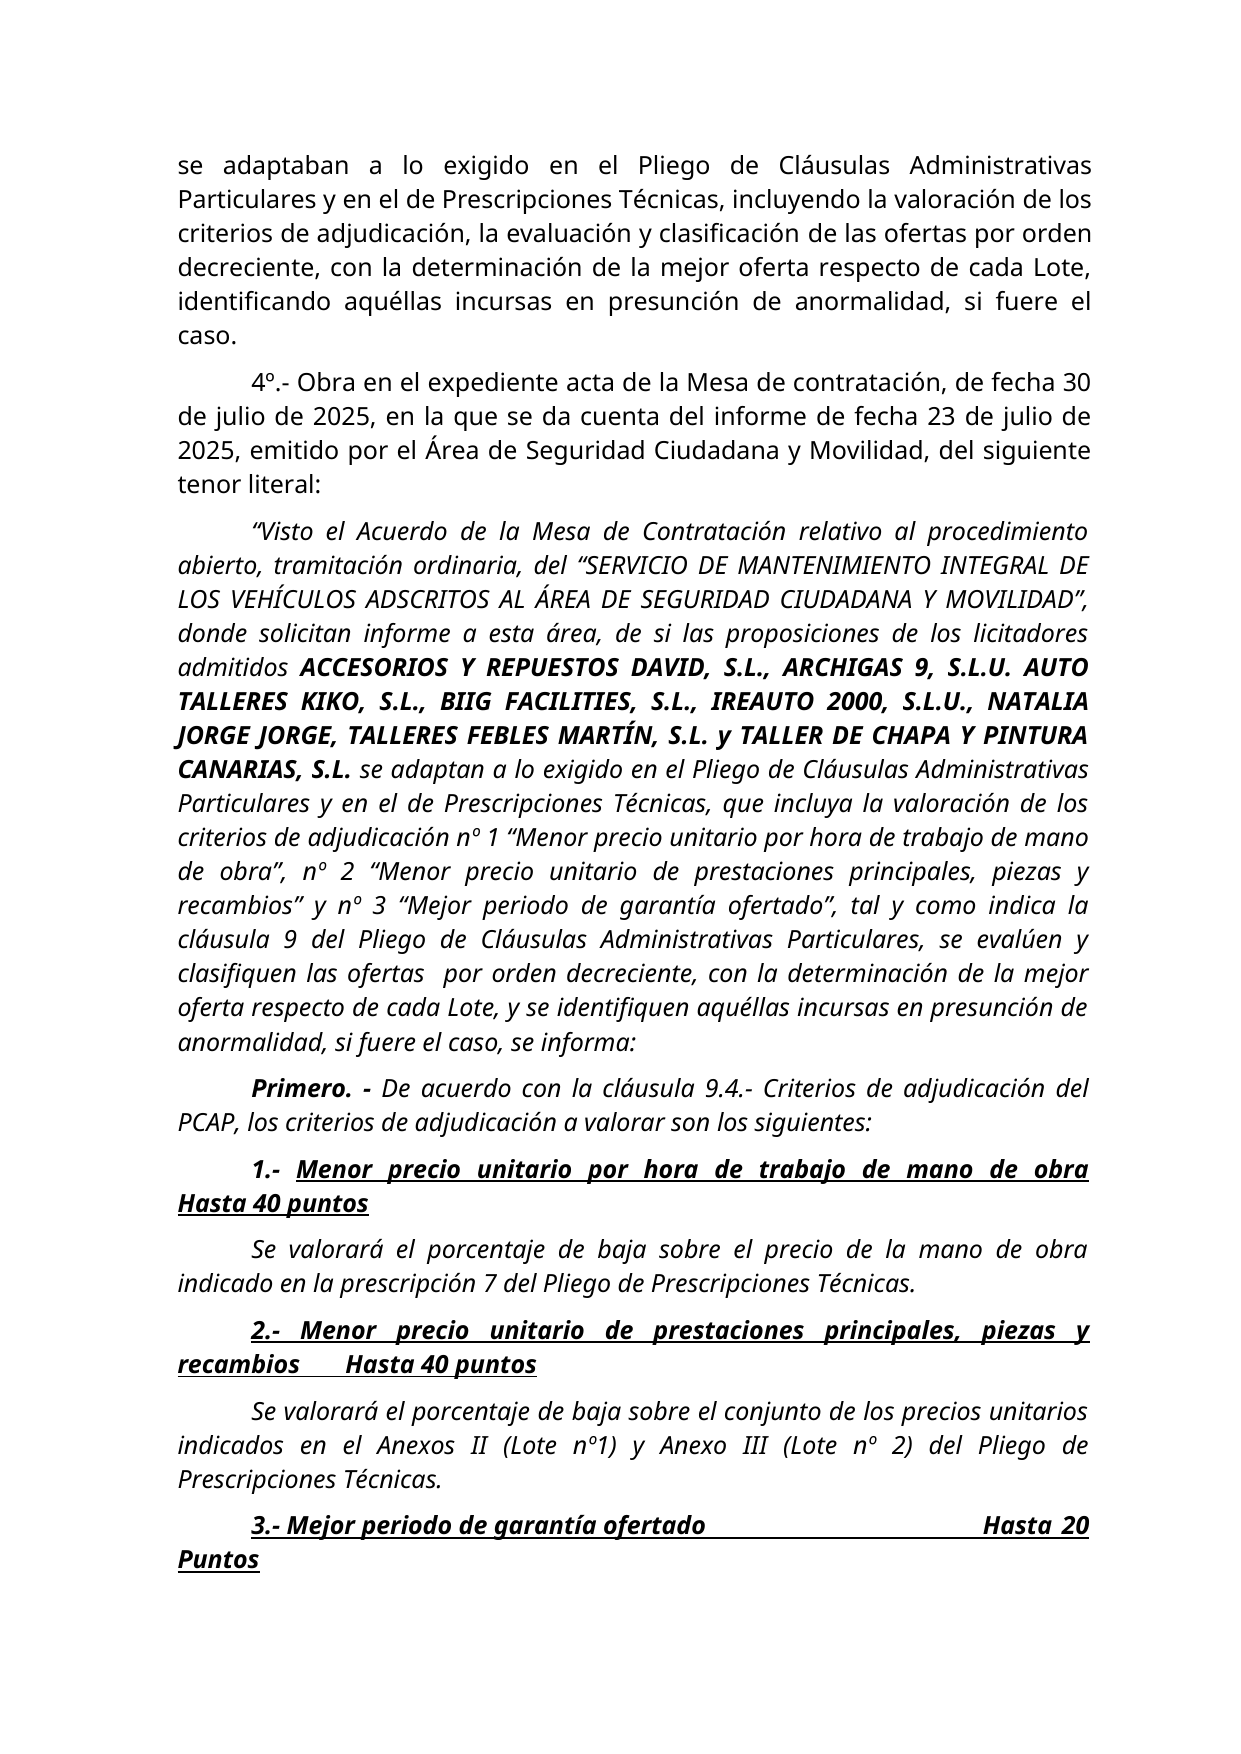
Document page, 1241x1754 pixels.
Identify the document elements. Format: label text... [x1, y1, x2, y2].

text 3.- Mejor periodo de garantía ofertado Hasta 20 Puntos [177, 1508, 1093, 1576]
text 2.- Menor precio unitario de prestaciones principales, piezas y recambios Hasta 40 puntos [177, 1313, 1093, 1381]
text se adaptaban a lo exigido en el Pliego de Cláusulas Administrativas Particulares y en el de Prescripciones Técnicas, incluyendo la valoración de los criterios de adjudicación, la evaluación y clasificación de las ofertas por orden decreciente, con la determinación de la mejor oferta respecto de cada Lote, identificando aquéllas incursas en presunción de anormalidad, si fuere el caso. [177, 148, 1093, 352]
text 1.- Menor precio unitario por hora de trabajo de mano de obra Hasta 40 puntos [177, 1151, 1093, 1219]
text Se valorará el porcentaje de baja sobre el precio de la mano de obra indicado en la prescripción 7 del Pliego de Prescripciones Técnicas. [177, 1232, 1093, 1300]
text Primero. - De acuerdo con la cláusula 9.4.- Criterios de adjudicación del PCAP, los criterios de adjudicación a valorar son los siguientes: [177, 1071, 1093, 1139]
text “Visto el Acuerdo de la Mesa de Contratación relativo al procedimiento abierto, tramitación ordinaria, del “SERVICIO DE MANTENIMIENTO INTEGRAL DE LOS VEHÍCULOS ADSCRITOS AL ÁREA DE SEGURIDAD CIUDADANA Y MOVILIDAD”, donde solicitan informe a esta área, de si las proposiciones de los licitadores admitidos ACCESORIOS Y REPUESTOS DAVID, S.L., ARCHIGAS 9, S.L.U. AUTO TALLERES KIKO, S.L., BIIG FACILITIES, S.L., IREAUTO 2000, S.L.U., NATALIA JORGE JORGE, TALLERES FEBLES MARTÍN, S.L. y TALLER DE CHAPA Y PINTURA CANARIAS, S.L. se adaptan a lo exigido en el Pliego de Cláusulas Administrativas Particulares y en el de Prescripciones Técnicas, que incluya la valoración de los criterios de adjudicación nº 1 “Menor precio unitario por hora de trabajo de mano de obra”, nº 2 “Menor precio unitario de prestaciones principales, piezas y recambios” y nº 3 “Mejor periodo de garantía ofertado”, tal y como indica la cláusula 9 del Pliego de Cláusulas Administrativas Particulares, se evalúen y clasifiquen las ofertas por orden decreciente, con la determinación de la mejor oferta respecto de cada Lote, y se identifiquen aquéllas incursas en presunción de anormalidad, si fuere el caso, se informa: [177, 513, 1093, 1058]
text 4º.- Obra en el expediente acta de la Mesa de contratación, de fecha 30 de julio de 2025, en la que se da cuenta del informe de fecha 23 de julio de 2025, emitido por el Área de Seguridad Ciudadana y Movilidad, del siguiente tenor literal: [177, 364, 1093, 501]
text Se valorará el porcentaje de baja sobre el conjunto de los precios unitarios indicados en el Anexos II (Lote nº1) y Anexo III (Lote nº 2) del Pliego de Prescripciones Técnicas. [177, 1393, 1093, 1495]
